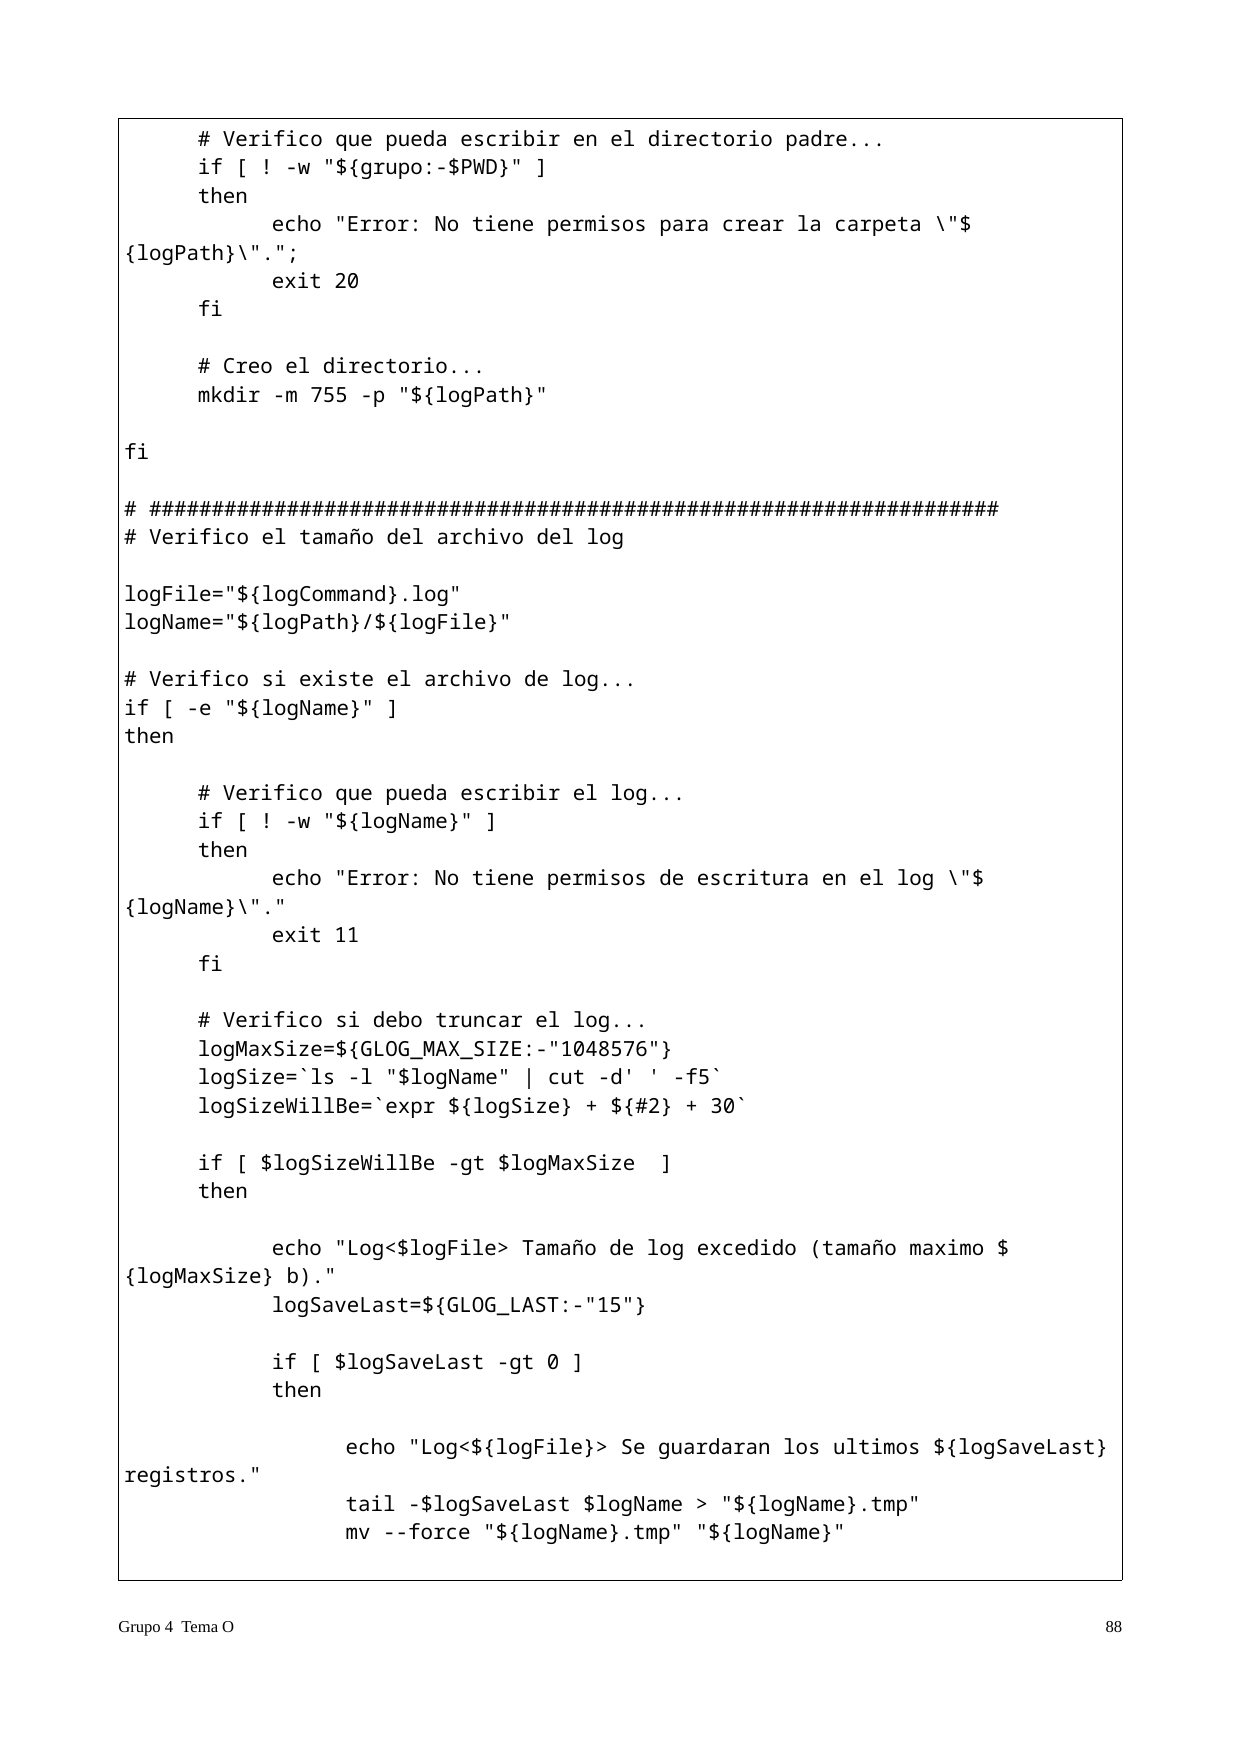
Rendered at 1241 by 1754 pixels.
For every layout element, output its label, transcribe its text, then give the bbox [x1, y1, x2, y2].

table_header # Verifico que pueda escribir en el directorio padre... if [ ! -w "${grupo:-$PWD}" ] then echo "Error: No tiene permisos para crear la carpeta \"${logPath}\"."; exit 20 fi # Creo el directorio... mkdir -m 755 -p "${logPath}" fi # #################################################################### # Verifico el tamaño del archivo del log logFile="${logCommand}.log" logName="${logPath}/${logFile}" # Verifico si existe el archivo de log... if [ -e "${logName}" ] then # Verifico que pueda escribir el log... if [ ! -w "${logName}" ] then echo "Error: No tiene permisos de escritura en el log \"${logName}\"." exit 11 fi # Verifico si debo truncar el log... logMaxSize=${GLOG_MAX_SIZE:-"1048576"} logSize=`ls -l "$logName" | cut -d' ' -f5` logSizeWillBe=`expr ${logSize} + ${#2} + 30` if [ $logSizeWillBe -gt $logMaxSize ] then echo "Log<$logFile> Tamaño de log excedido (tamaño maximo ${logMaxSize} b)." logSaveLast=${GLOG_LAST:-"15"} if [ $logSaveLast -gt 0 ] then echo "Log<${logFile}> Se guardaran los ultimos ${logSaveLast} registros." tail -$logSaveLast $logName > "${logName}.tmp" mv --force "${logName}.tmp" "${logName}" [119, 119, 1122, 1580]
